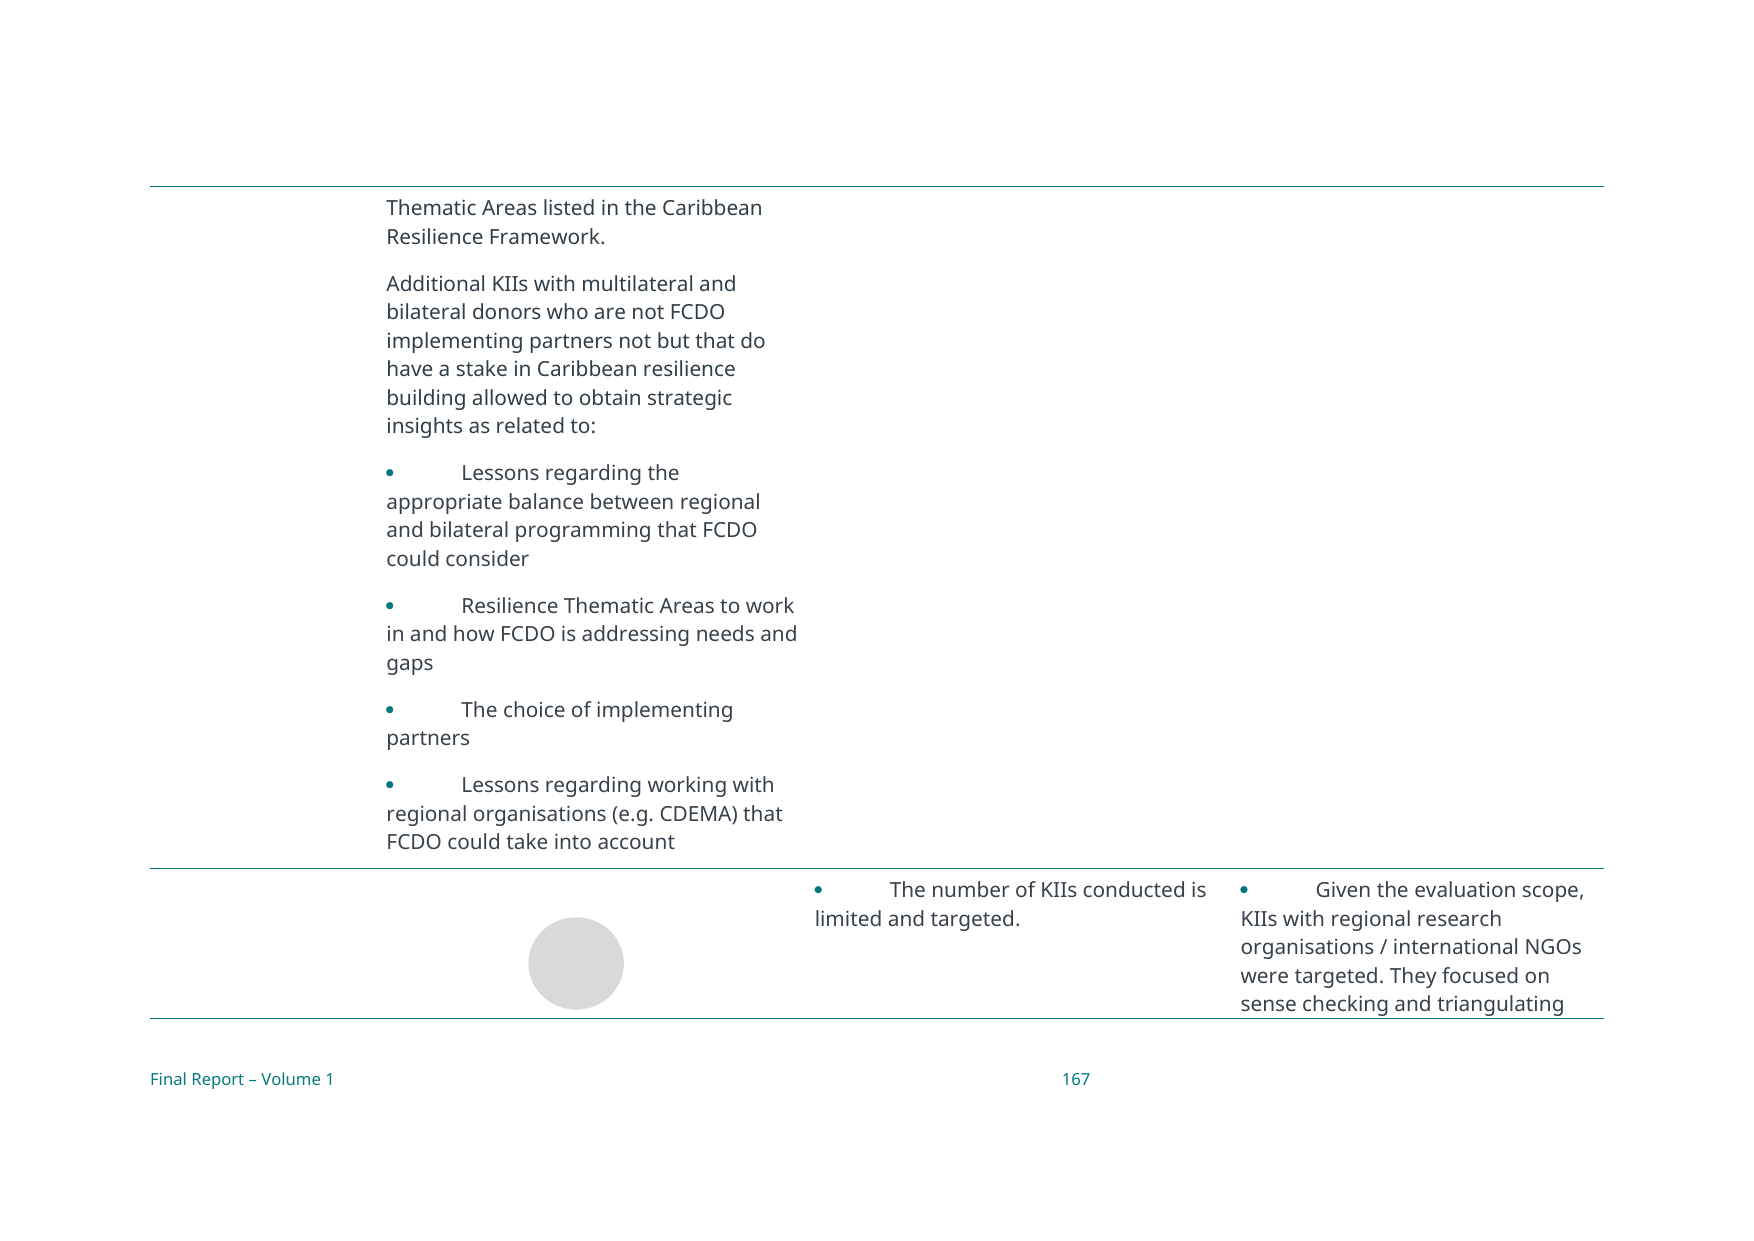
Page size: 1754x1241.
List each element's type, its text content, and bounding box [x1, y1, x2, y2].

table_cell [150, 187, 386, 868]
table_cell [1240, 187, 1604, 868]
table_cell [150, 869, 386, 1018]
table_cell [815, 187, 1240, 868]
table_cell The number of KIIs conducted is limited and targeted. [815, 869, 1240, 1018]
table_cell [386, 869, 814, 1018]
table_cell Thematic Areas listed in the Caribbean Resilience Framework. Additional KIIs with multilateral and bilateral donors who are not FCDO implementing partners not but that do have a stake in Caribbean resilience building allowed to obtain strategic insights as related to: Lessons regarding the appropriate balance between regional and bilateral programming that FCDO could consider Resilience Thematic Areas to work in and how FCDO is addressing needs and gaps The choice of implementing partners Lessons regarding working with regional organisations (e.g. CDEMA) that FCDO could take into account [386, 187, 814, 868]
table_cell Given the evaluation scope, KIIs with regional research organisations / international NGOs were targeted. They focused on sense checking and triangulating [1240, 869, 1604, 1018]
